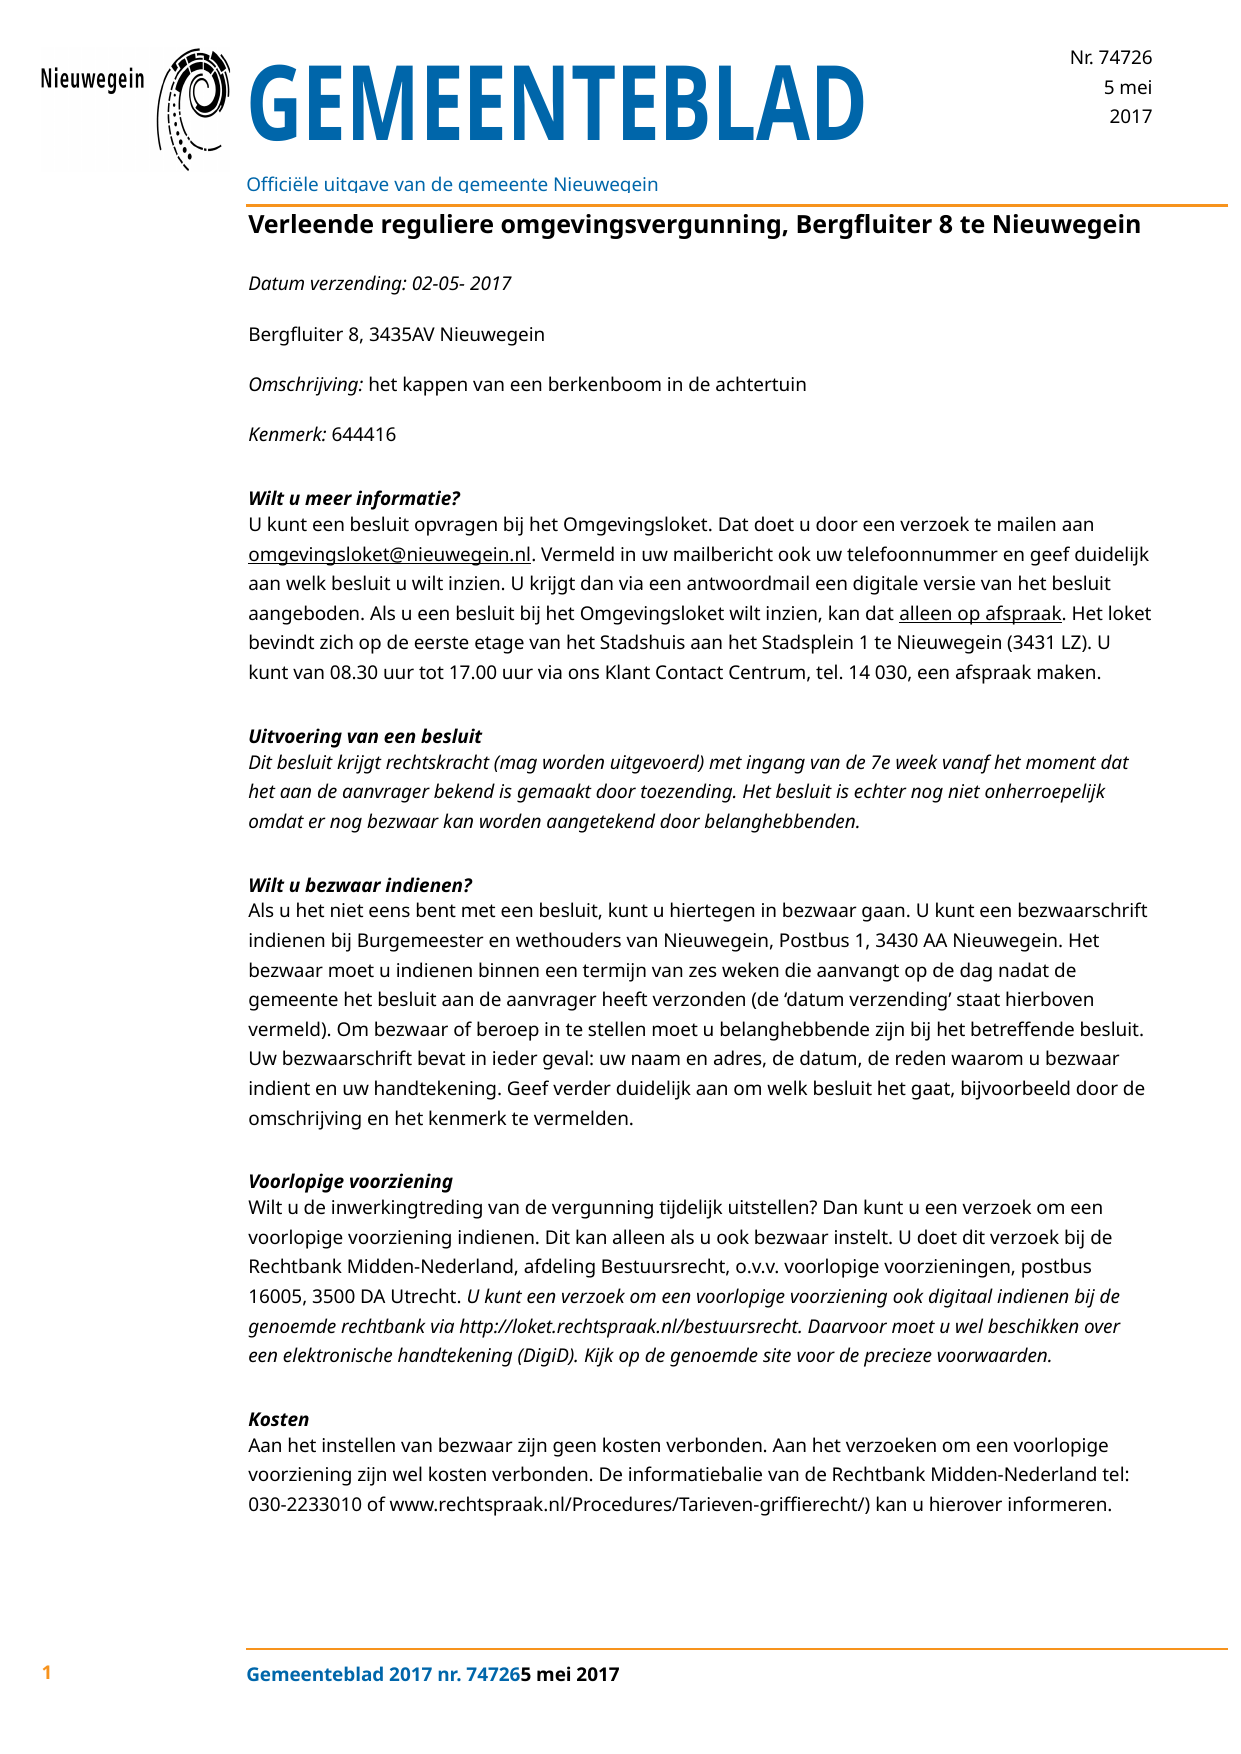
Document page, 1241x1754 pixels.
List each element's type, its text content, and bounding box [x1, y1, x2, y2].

text Wilt u de inwerkingtreding van de vergunning tijdelijk uitstellen? Dan kunt u een verzoek om een voorlopige voorziening indienen. Dit kan alleen als u ook bezwaar instelt. U doet dit verzoek bij de Rechtbank Midden-Nederland, afdeling Bestuursrecht, o.v.v. voorlopige voorzieningen, postbus 16005, 3500 DA Utrecht. U kunt een verzoek om een voorlopige voorziening ook digitaal indienen bij de genoemde rechtbank via http://loket.rechtspraak.nl/bestuursrecht. Daarvoor moet u wel beschikken over een elektronische handtekening (DigiD). Kijk op de genoemde site voor de precieze voorwaarden. [248, 1194, 1152, 1368]
text Aan het instellen van bezwaar zijn geen kosten verbonden. Aan het verzoeken om een voorlopige voorziening zijn wel kosten verbonden. De informatiebalie van de Rechtbank Midden-Nederland tel: 030-2233010 of www.rechtspraak.nl/Procedures/Tarieven-griffierecht/) kan u hierover informeren. [248, 1432, 1152, 1517]
text Omschrijving: het kappen van een berkenboom in de achtertuin [248, 371, 1152, 397]
text Wilt u meer informatie? [248, 486, 1152, 511]
text Datum verzending: 02-05- 2017 [248, 270, 1152, 296]
text Kenmerk: 644416 [248, 422, 1152, 447]
text Dit besluit krijgt rechtskracht (mag worden uitgevoerd) met ingang van de 7e week vanaf het moment dat het aan de aanvrager bekend is gemaakt door toezending. Het besluit is echter nog niet onherroepelijk omdat er nog bezwaar kan worden aangetekend door belanghebbenden. [248, 749, 1152, 834]
text Wilt u bezwaar indienen? [248, 872, 1152, 898]
text U kunt een besluit opvragen bij het Omgevingsloket. Dat doet u door een verzoek te mailen aan omgevingsloket@nieuwegein.nl. Vermeld in uw mailbericht ook uw telefoonnummer en geef duidelijk aan welk besluit u wilt inzien. U krijgt dan via een antwoordmail een digitale versie van het besluit aangeboden. Als u een besluit bij het Omgevingsloket wilt inzien, kan dat alleen op afspraak. Het loket bevindt zich op de eerste etage van het Stadshuis aan het Stadsplein 1 te Nieuwegein (3431 LZ). U kunt van 08.30 uur tot 17.00 uur via ons Klant Contact Centrum, tel. 14 030, een afspraak maken. [248, 511, 1152, 685]
picture [41, 47, 231, 172]
text Bergfluiter 8, 3435AV Nieuwegein [248, 321, 1152, 346]
text Uitvoering van een besluit [248, 723, 1152, 749]
text Verleende reguliere omgevingsvergunning, Bergfluiter 8 te Nieuwegein [248, 207, 1152, 241]
text Als u het niet eens bent met een besluit, kunt u hiertegen in bezwaar gaan. U kunt een bezwaarschrift indienen bij Burgemeester en wethouders van Nieuwegein, Postbus 1, 3430 AA Nieuwegein. Het bezwaar moet u indienen binnen een termijn van zes weken die aanvangt op de dag nadat de gemeente het besluit aan de aanvrager heeft verzonden (de ‘datum verzending’ staat hierboven vermeld). Om bezwaar of beroep in te stellen moet u belanghebbende zijn bij het betreffende besluit. Uw bezwaarschrift bevat in ieder geval: uw naam en adres, de datum, de reden waarom u bezwaar indient en uw handtekening. Geef verder duidelijk aan om welk besluit het gaat, bijvoorbeeld door de omschrijving en het kenmerk te vermelden. [248, 898, 1152, 1131]
text Kosten [248, 1406, 1152, 1432]
text Voorlopige voorziening [248, 1169, 1152, 1194]
